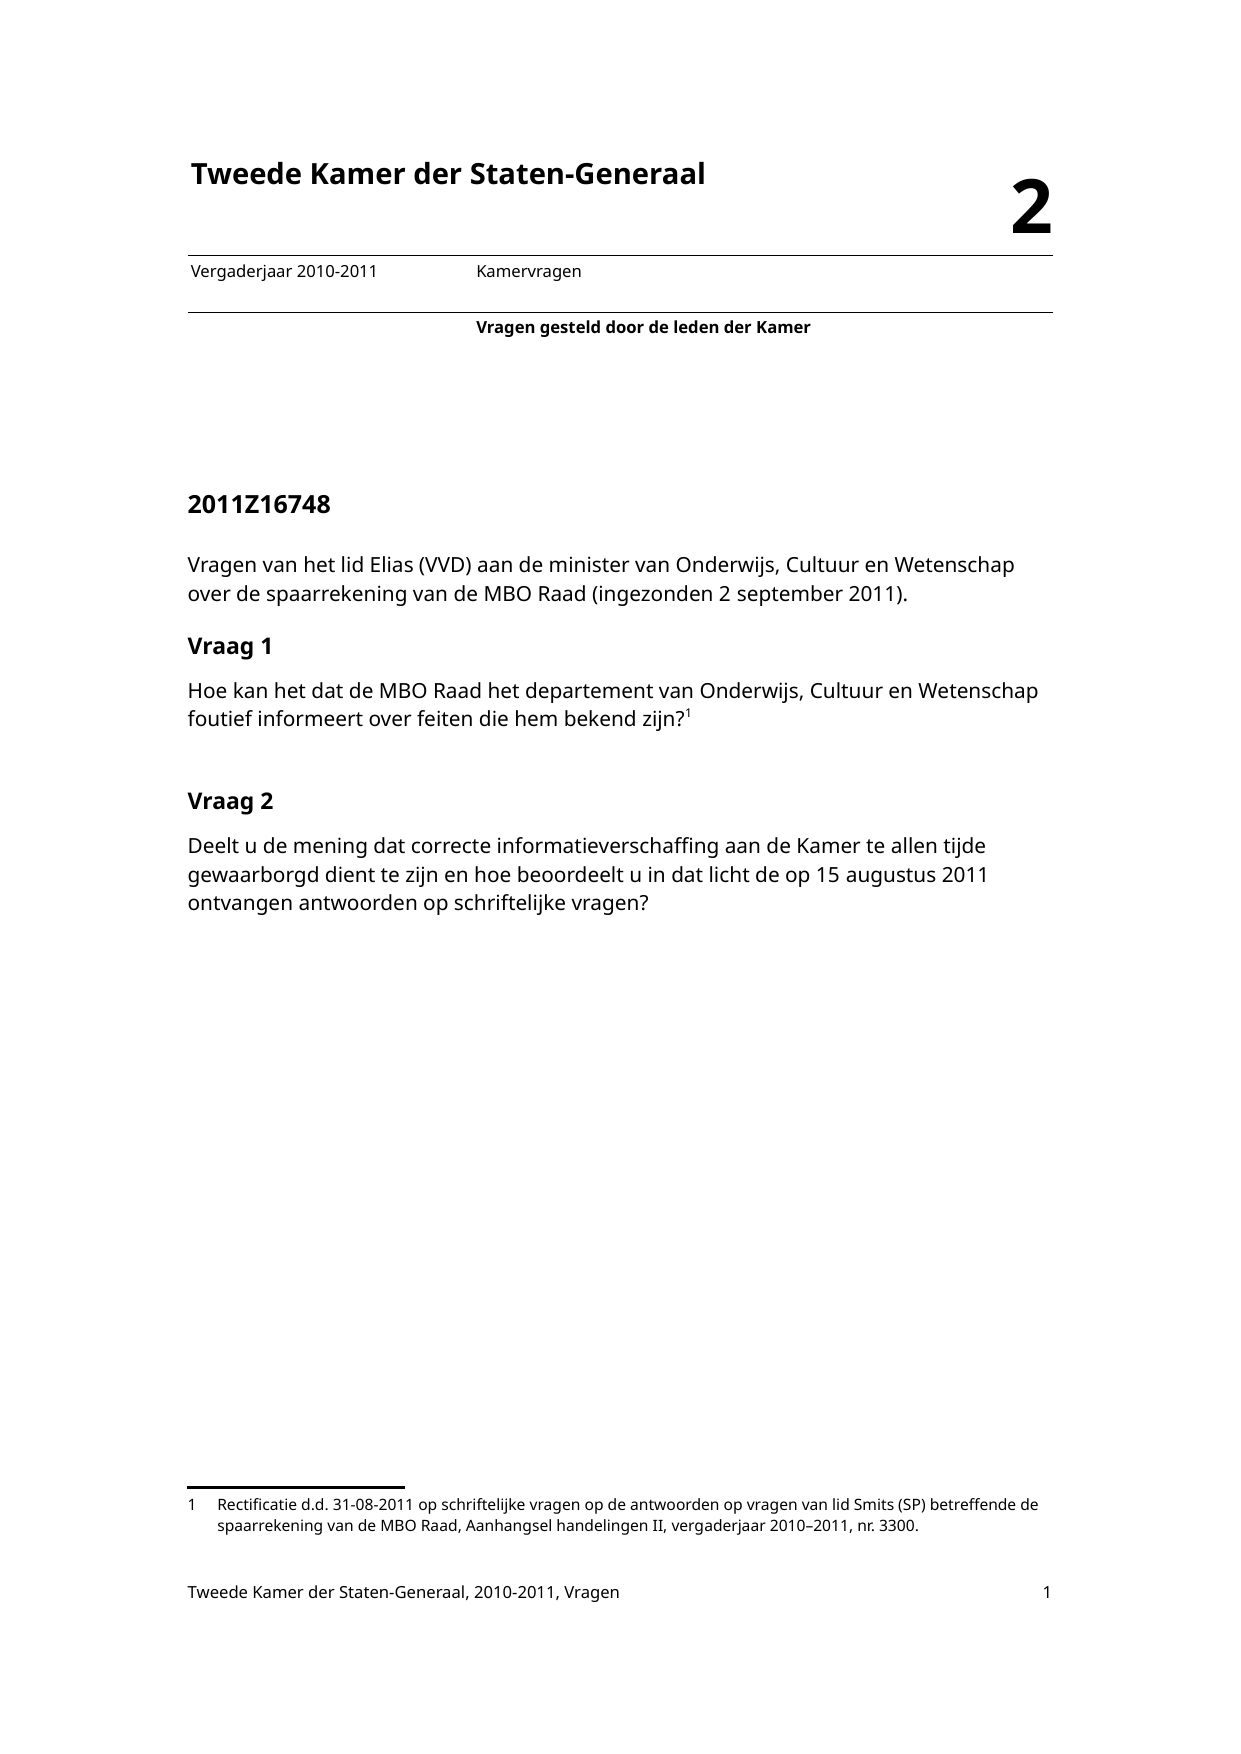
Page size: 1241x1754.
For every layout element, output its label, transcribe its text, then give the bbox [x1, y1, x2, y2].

subtitle Vraag 2 [187, 785, 1053, 817]
table_cell Kamervragen [473, 256, 1053, 312]
table_cell [188, 313, 473, 339]
table_header 2 [880, 150, 1053, 255]
table_cell Vergaderjaar 2010-2011 [188, 256, 473, 312]
subtitle Vraag 1 [187, 630, 1053, 661]
text Deelt u de mening dat correcte informatieverschaffing aan de Kamer te allen tijde gewaarborgd dient te zijn en hoe beoordeelt u in dat licht de op 15 augustus 2011 ontvangen antwoorden op schriftelijke vragen? [187, 832, 1053, 917]
table_header Tweede Kamer der Staten-Generaal [188, 150, 879, 255]
table_cell Vragen gesteld door de leden der Kamer [473, 313, 1053, 339]
text Hoe kan het dat de MBO Raad het departement van Onderwijs, Cultuur en Wetenschap foutief informeert over feiten die hem bekend zijn? [187, 676, 1053, 733]
text Vragen van het lid Elias (VVD) aan de minister van Onderwijs, Cultuur en Wetenschap over de spaarrekening van de MBO Raad (ingezonden 2 september 2011). [187, 550, 1053, 607]
text Rectificatie d.d. 31-08-2011 op schriftelijke vragen op de antwoorden op vragen van lid Smits (SP) betreffende de spaarrekening van de MBO Raad, Aanhangsel handelingen II, vergaderjaar 2010–2011, nr. 3300. [187, 1451, 1053, 1536]
text 2011Z16748 [187, 487, 1053, 521]
